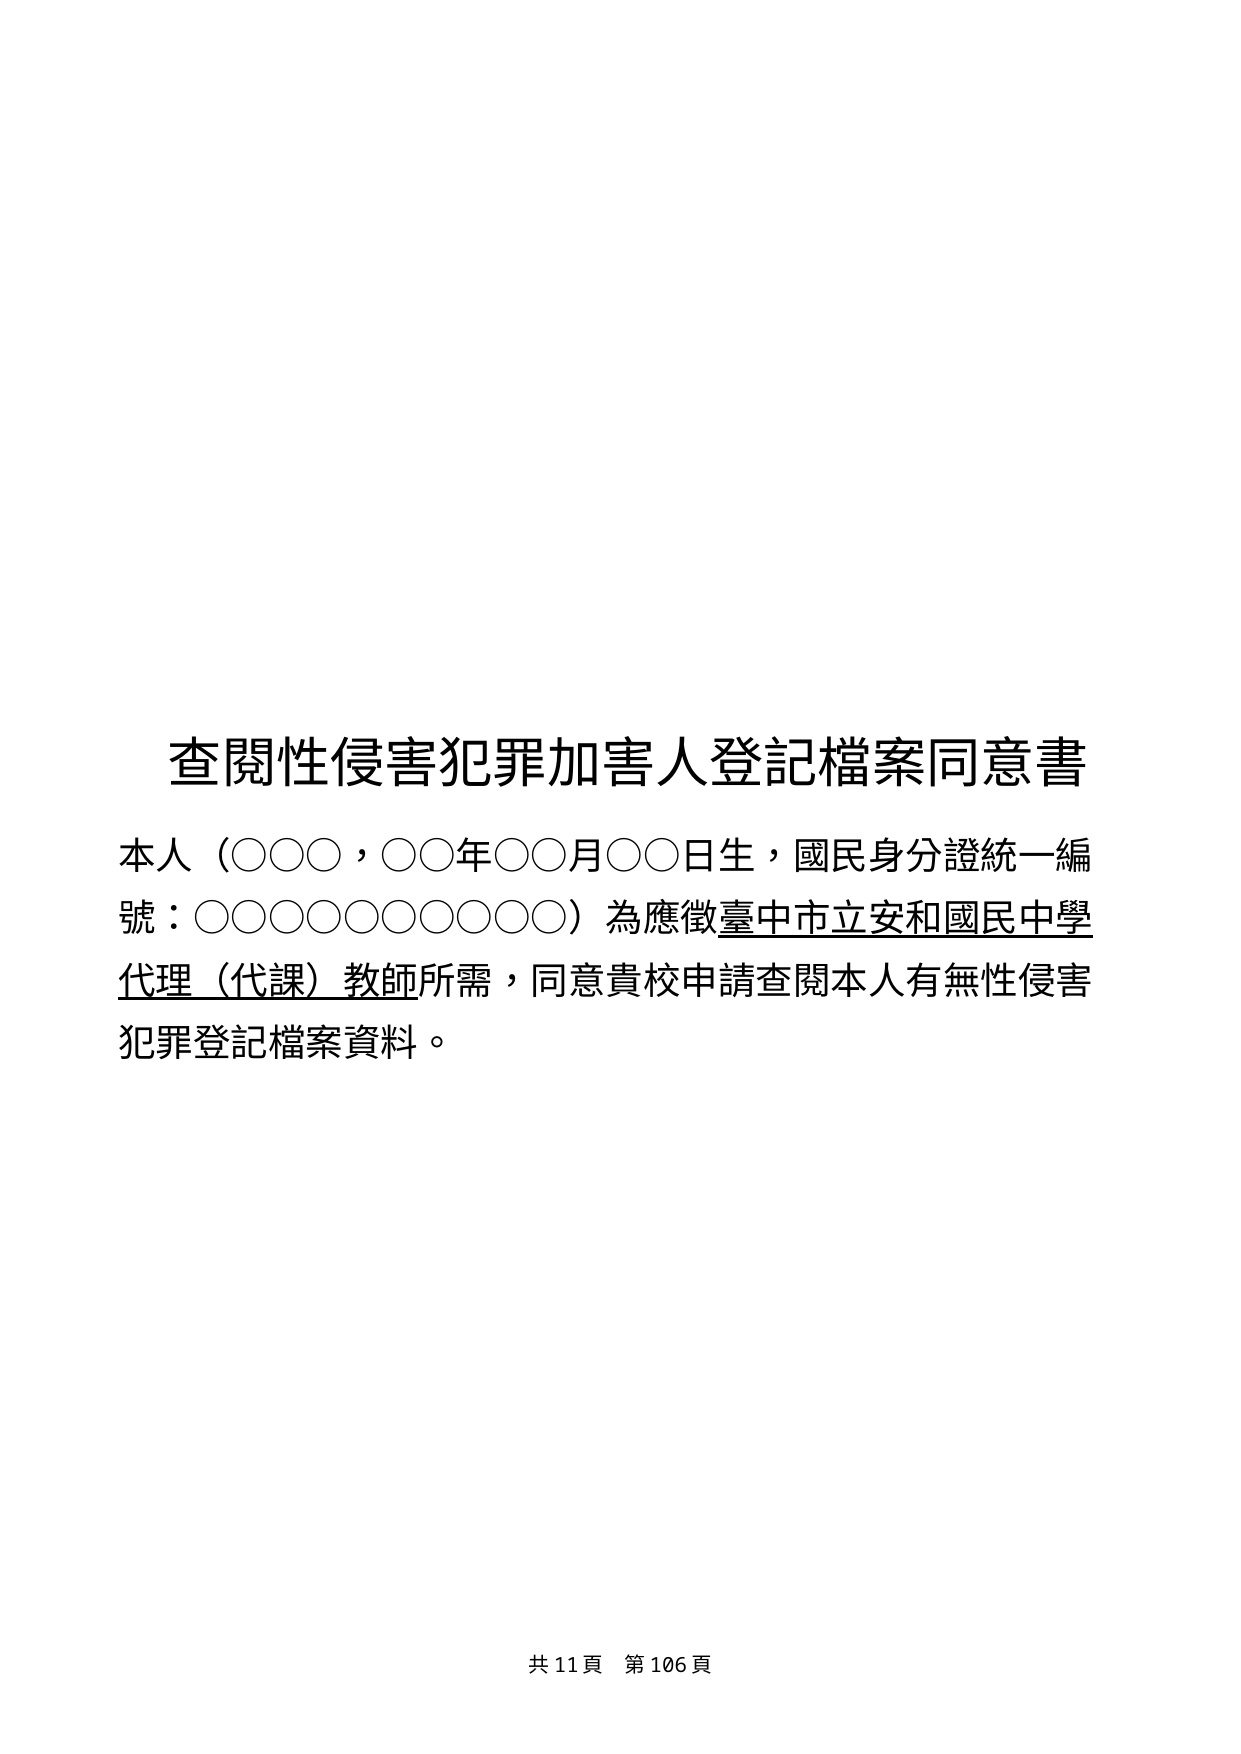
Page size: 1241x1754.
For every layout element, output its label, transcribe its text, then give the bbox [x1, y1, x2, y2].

text 本人（○○○，○○年○○月○○日生，國民身分證統一編號：○○○○○○○○○○）為應徵臺中市立安和國民中學代理（代課）教師所需，同意貴校申請查閱本人有無性侵害犯罪登記檔案資料。 [118, 811, 1122, 1061]
text 查閱性侵害犯罪加害人登記檔案同意書 [118, 686, 1138, 811]
